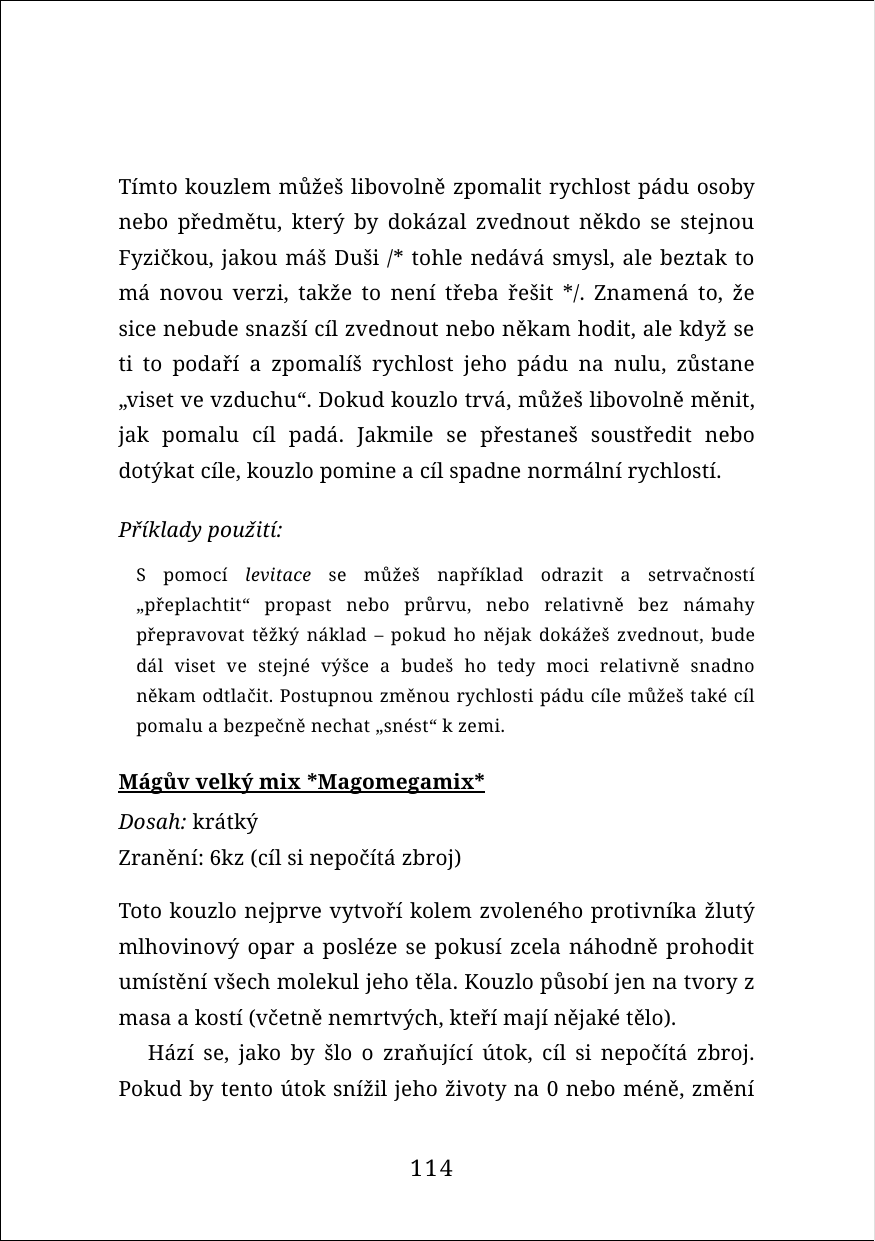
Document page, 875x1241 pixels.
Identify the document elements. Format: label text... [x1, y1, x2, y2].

text Tímto kouzlem můžeš libovolně zpomalit rychlost pádu osoby nebo předmětu, který by dokázal zvednout někdo se stejnou Fyzičkou, jakou máš Duši /* tohle nedává smysl, ale beztak to má novou verzi, takže to není třeba řešit */. Znamená to, že sice nebude snazší cíl zvednout nebo někam hodit, ale když se ti to podaří a zpomalíš rychlost jeho pádu na nulu, zůstane „viset ve vzduchu“. Dokud kouzlo trvá, můžeš libovolně měnit, jak pomalu cíl padá. Jakmile se přestaneš soustředit nebo dotýkat cíle, kouzlo pomine a cíl spadne normální rychlostí. [118, 172, 756, 484]
text Příklady použití: [118, 515, 756, 543]
text Toto kouzlo nejprve vytvoří kolem zvoleného protivníka žlutý mlhovinový opar a posléze se pokusí zcela náhodně prohodit umístění všech molekul jeho těla. Kouzlo působí jen na tvory z masa a kostí (včetně nemrtvých, kteří mají nějaké tělo). Hází se, jako by šlo o zraňující útok, cíl si nepočítá zbroj. Pokud by tento útok snížil jeho životy na 0 nebo méně, změní [118, 896, 756, 1102]
text Dosah: krátký Zranění: 6kz (cíl si nepočítá zbroj) [118, 807, 756, 871]
subtitle Mágův velký mix *Magomegamix* [118, 767, 756, 796]
text S pomocí levitace se můžeš například odrazit a setrvačností „přeplachtit“ propast nebo průrvu, nebo relativně bez námahy přepravovat těžký náklad – pokud ho nějak dokážeš zvednout, bude dál viset ve stejné výšce a budeš ho tedy moci relativně snadno někam odtlačit. Postupnou změnou rychlosti pádu cíle můžeš také cíl pomalu a bezpečně nechat „snést“ k zemi. [136, 562, 756, 738]
